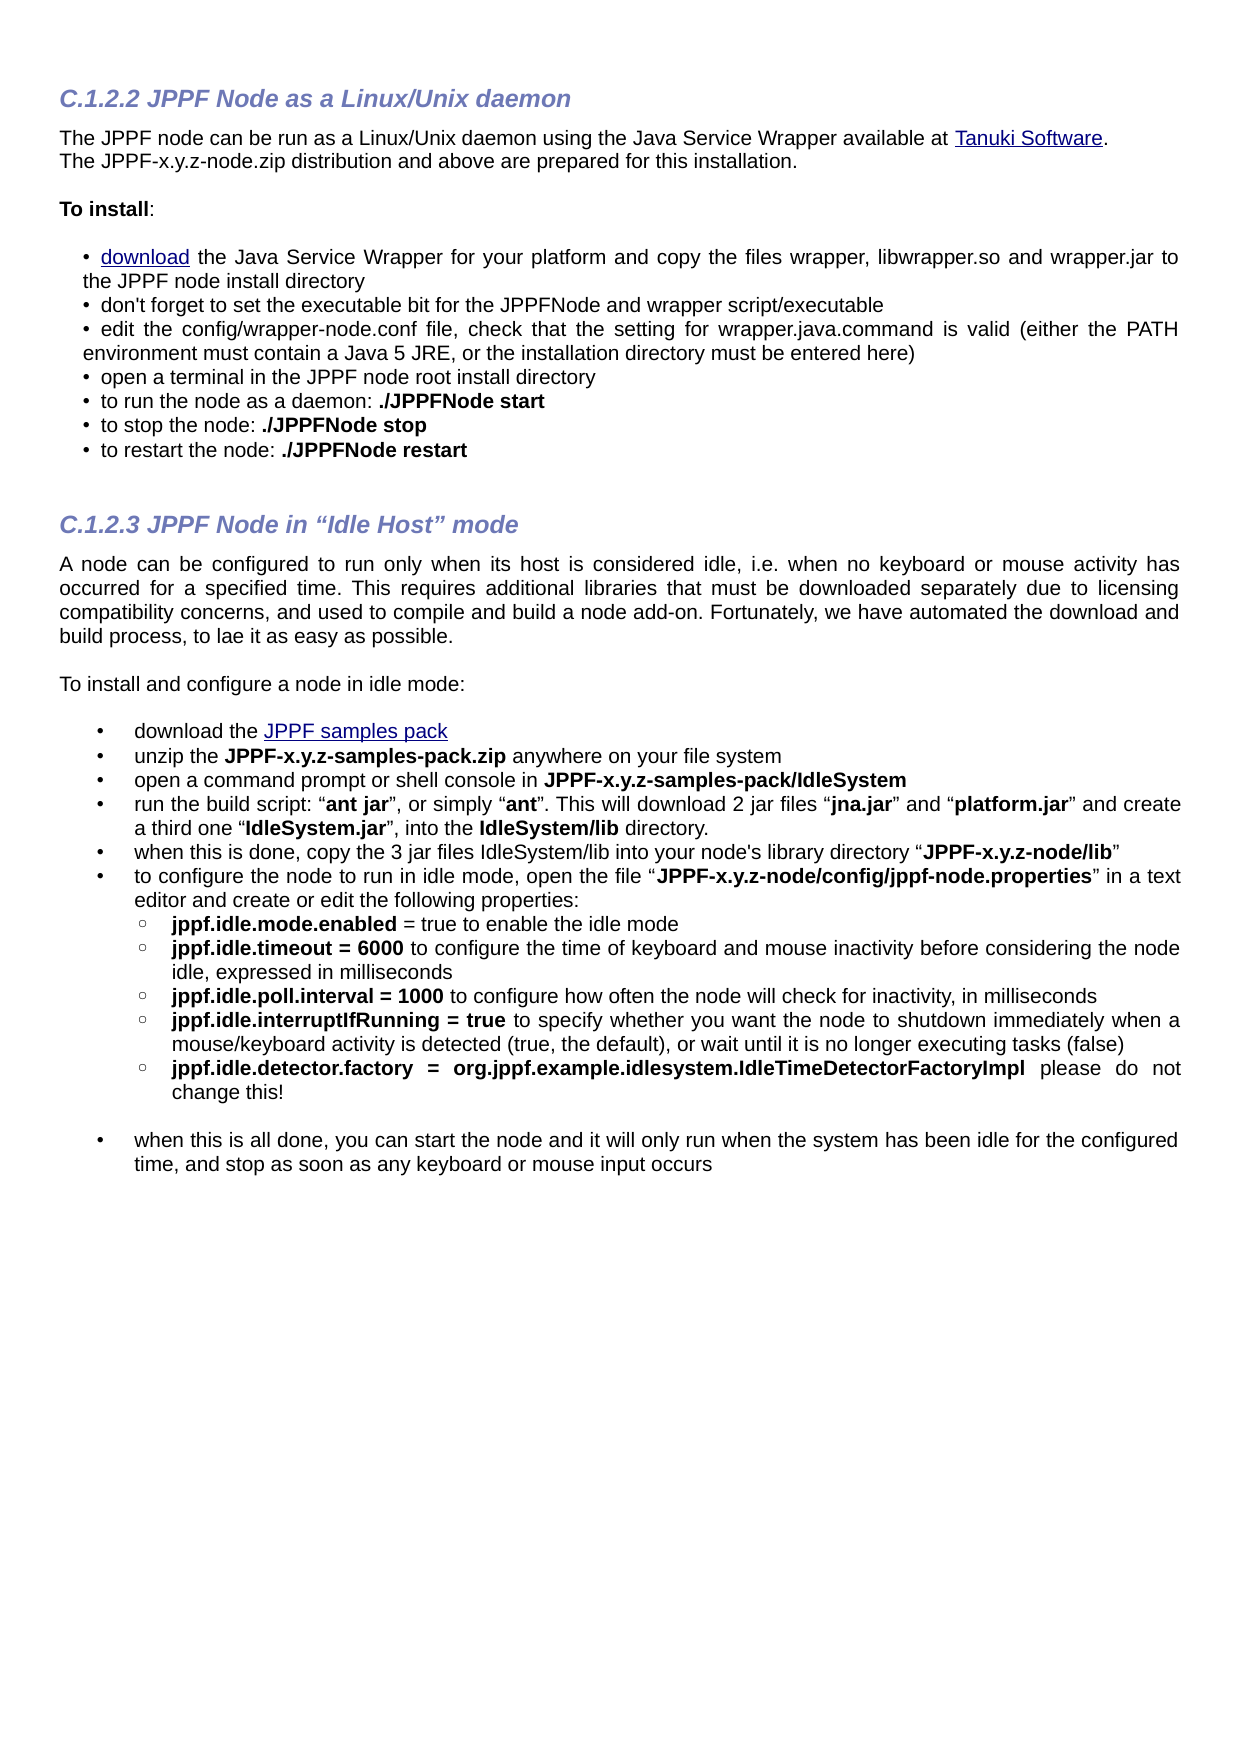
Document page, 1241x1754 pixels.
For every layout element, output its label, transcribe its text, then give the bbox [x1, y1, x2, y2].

list open a terminal in the JPPF node root install directory [83, 365, 1181, 389]
list to restart the node: ./JPPFNode restart [83, 437, 1181, 461]
list when this is all done, you can start the node and it will only run when the system has been idle for the configured time, and stop as soon as any keyboard or mouse input occurs [97, 1128, 1181, 1176]
list edit the config/wrapper-node.conf file, check that the setting for wrapper.java.command is valid (either the PATH environment must contain a Java 5 JRE, or the installation directory must be entered here) [83, 317, 1181, 365]
list to configure the node to run in idle mode, open the file “JPPF-x.y.z-node/config/jppf-node.properties” in a text editor and create or edit the following properties: [97, 864, 1181, 912]
list when this is done, copy the 3 jar files IdleSystem/lib into your node's library directory “JPPF-x.y.z-node/lib” [97, 839, 1181, 864]
list jppf.idle.interruptIfRunning = true to specify whether you want the node to shutdown immediately when a mouse/keyboard activity is detected (true, the default), or wait until it is no longer executing tasks (false) [134, 1008, 1181, 1056]
text A node can be configured to run only when its host is considered idle, i.e. when no keyboard or mouse activity has occurred for a specified time. This requires additional libraries that must be downloaded separately due to licensing compatibility concerns, and used to compile and build a node add-on. Fortunately, we have automated the download and build process, to lae it as easy as possible. [59, 552, 1181, 647]
list download the JPPF samples pack [97, 719, 1181, 743]
subtitle JPPF Node as a Linux/Unix daemon [59, 84, 1181, 113]
list jppf.idle.mode.enabled = true to enable the idle mode [134, 912, 1181, 936]
text The JPPF-x.y.z-node.zip distribution and above are prepared for this installation. [59, 149, 1181, 173]
text To install and configure a node in idle mode: [59, 671, 1181, 695]
list to run the node as a daemon: ./JPPFNode start [83, 389, 1181, 413]
list don't forget to set the executable bit for the JPPFNode and wrapper script/executable [83, 293, 1181, 317]
list to stop the node: ./JPPFNode stop [83, 413, 1181, 437]
list download the Java Service Wrapper for your platform and copy the files wrapper, libwrapper.so and wrapper.jar to the JPPF node install directory [83, 245, 1181, 293]
list unzip the JPPF-x.y.z-samples-pack.zip anywhere on your file system [97, 743, 1181, 767]
list jppf.idle.detector.factory = org.jppf.example.idlesystem.IdleTimeDetectorFactoryImpl please do not change this! [134, 1056, 1181, 1104]
list run the build script: “ant jar”, or simply “ant”. This will download 2 jar files “jna.jar” and “platform.jar” and create a third one “IdleSystem.jar”, into the IdleSystem/lib directory. [97, 792, 1181, 839]
list jppf.idle.poll.interval = 1000 to configure how often the node will check for inactivity, in milliseconds [134, 984, 1181, 1008]
subtitle JPPF Node in “Idle Host” mode [59, 510, 1181, 539]
text To install: [59, 197, 1181, 221]
text The JPPF node can be run as a Linux/Unix daemon using the Java Service Wrapper available at Tanuki Software. [59, 125, 1181, 149]
list jppf.idle.timeout = 6000 to configure the time of keyboard and mouse inactivity before considering the node idle, expressed in milliseconds [134, 936, 1181, 984]
list open a command prompt or shell console in JPPF-x.y.z-samples-pack/IdleSystem [97, 767, 1181, 792]
